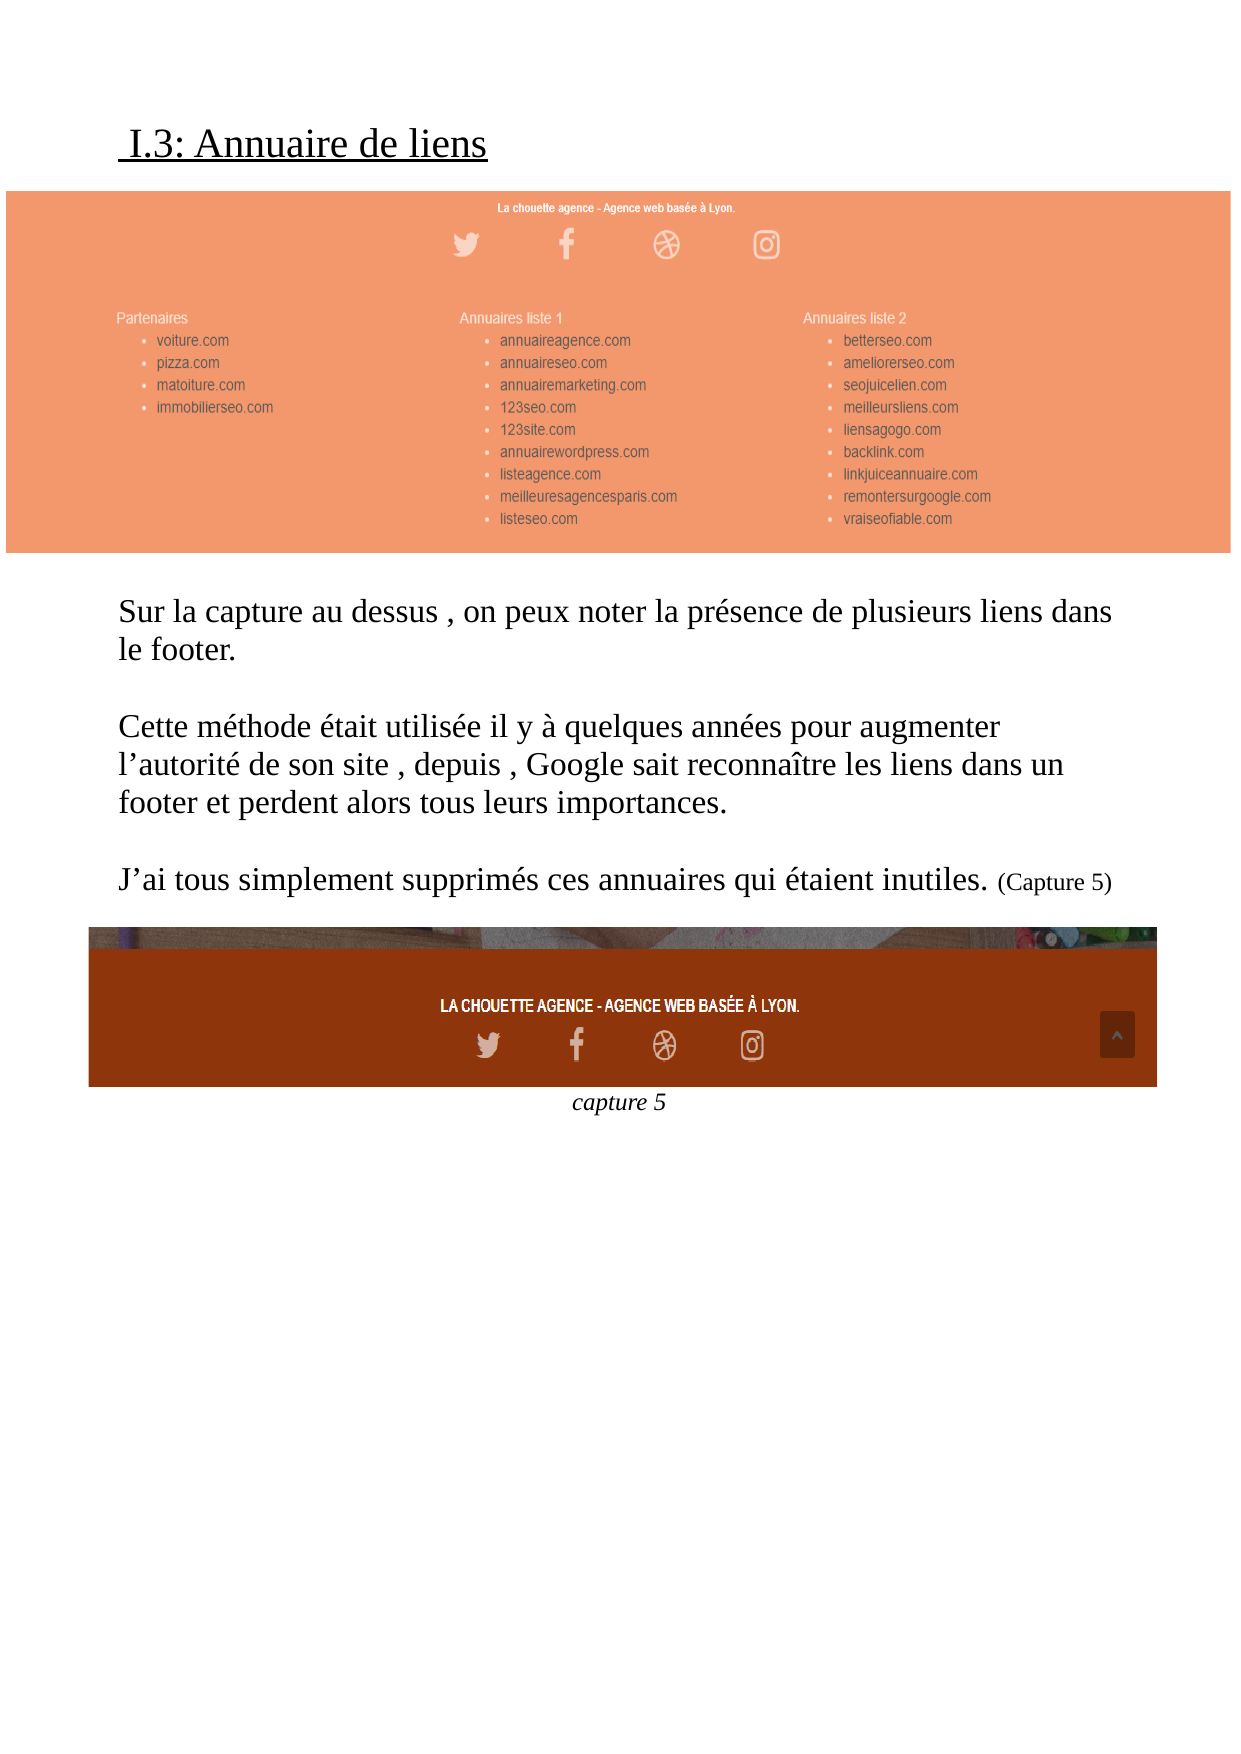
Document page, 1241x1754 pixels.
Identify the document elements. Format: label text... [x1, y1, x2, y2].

text J’ai tous simplement supprimés ces annuaires qui étaient inutiles. (Capture 5) [118, 859, 1122, 898]
picture [6, 191, 1231, 553]
text capture 5 [118, 1087, 1122, 1116]
picture [88, 927, 1158, 1087]
text Sur la capture au dessus , on peux noter la présence de plusieurs liens dans le footer. [118, 591, 1122, 668]
text I.3: Annuaire de liens [118, 118, 1122, 166]
text Cette méthode était utilisée il y à quelques années pour augmenter l’autorité de son site , depuis , Google sait reconnaître les liens dans un footer et perdent alors tous leurs importances. [118, 706, 1122, 821]
